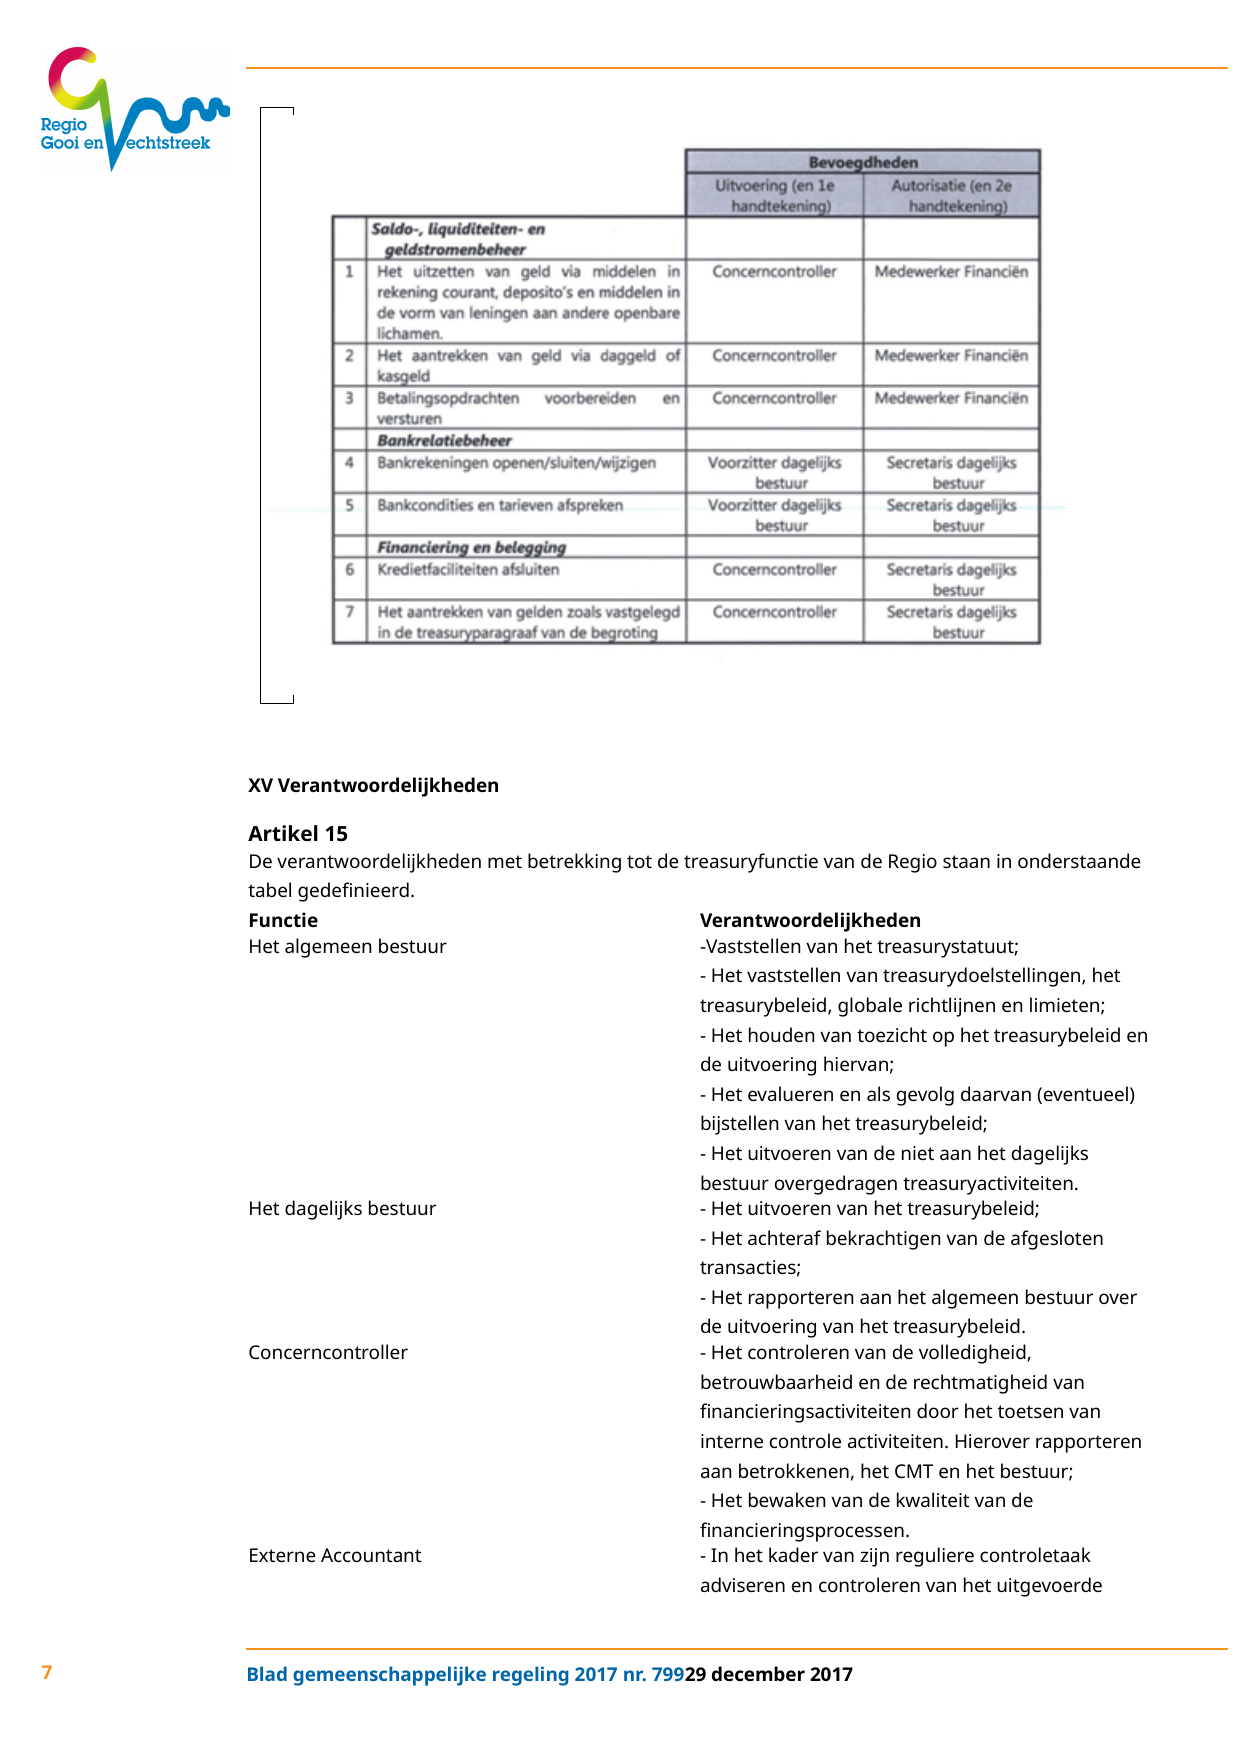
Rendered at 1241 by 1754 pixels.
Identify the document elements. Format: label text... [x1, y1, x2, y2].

table_cell -Vaststellen van het treasurystatuut; - Het vaststellen van treasurydoelstellingen, het treasurybeleid, globale richtlijnen en limieten; - Het houden van toezicht op het treasurybeleid en de uitvoering hiervan; - Het evalueren en als gevolg daarvan (eventueel) bijstellen van het treasurybeleid; - Het uitvoeren van de niet aan het dagelijks bestuur overgedragen treasuryactiviteiten. [700, 933, 1152, 1195]
table_cell Externe Accountant [248, 1543, 700, 1598]
text Artikel 15 [248, 819, 1152, 848]
table_cell Concerncontroller [248, 1340, 700, 1543]
table_cell Het algemeen bestuur [248, 933, 700, 1195]
picture [41, 47, 231, 172]
table_header Functie [248, 907, 700, 933]
text XV Verantwoordelijkheden [248, 770, 1152, 799]
table_cell - Het controleren van de volledigheid, betrouwbaarheid en de rechtmatigheid van financieringsactiviteiten door het toetsen van interne controle activiteiten. Hierover rapporteren aan betrokkenen, het CMT en het bestuur; - Het bewaken van de kwaliteit van de financieringsprocessen. [700, 1340, 1152, 1543]
table_cell - Het uitvoeren van het treasurybeleid; - Het achteraf bekrachtigen van de afgesloten transacties; - Het rapporteren aan het algemeen bestuur over de uitvoering van het treasurybeleid. [700, 1195, 1152, 1339]
table_header Verantwoordelijkheden [700, 907, 1152, 933]
table_cell - In het kader van zijn reguliere controletaak adviseren en controleren van het uitgevoerde [700, 1543, 1152, 1598]
picture [113, 110, 231, 172]
table_cell Het dagelijks bestuur [248, 1195, 700, 1339]
picture [268, 115, 1067, 695]
text De verantwoordelijkheden met betrekking tot de treasuryfunctie van de Regio staan in onderstaande tabel gedefinieerd. [248, 848, 1152, 903]
